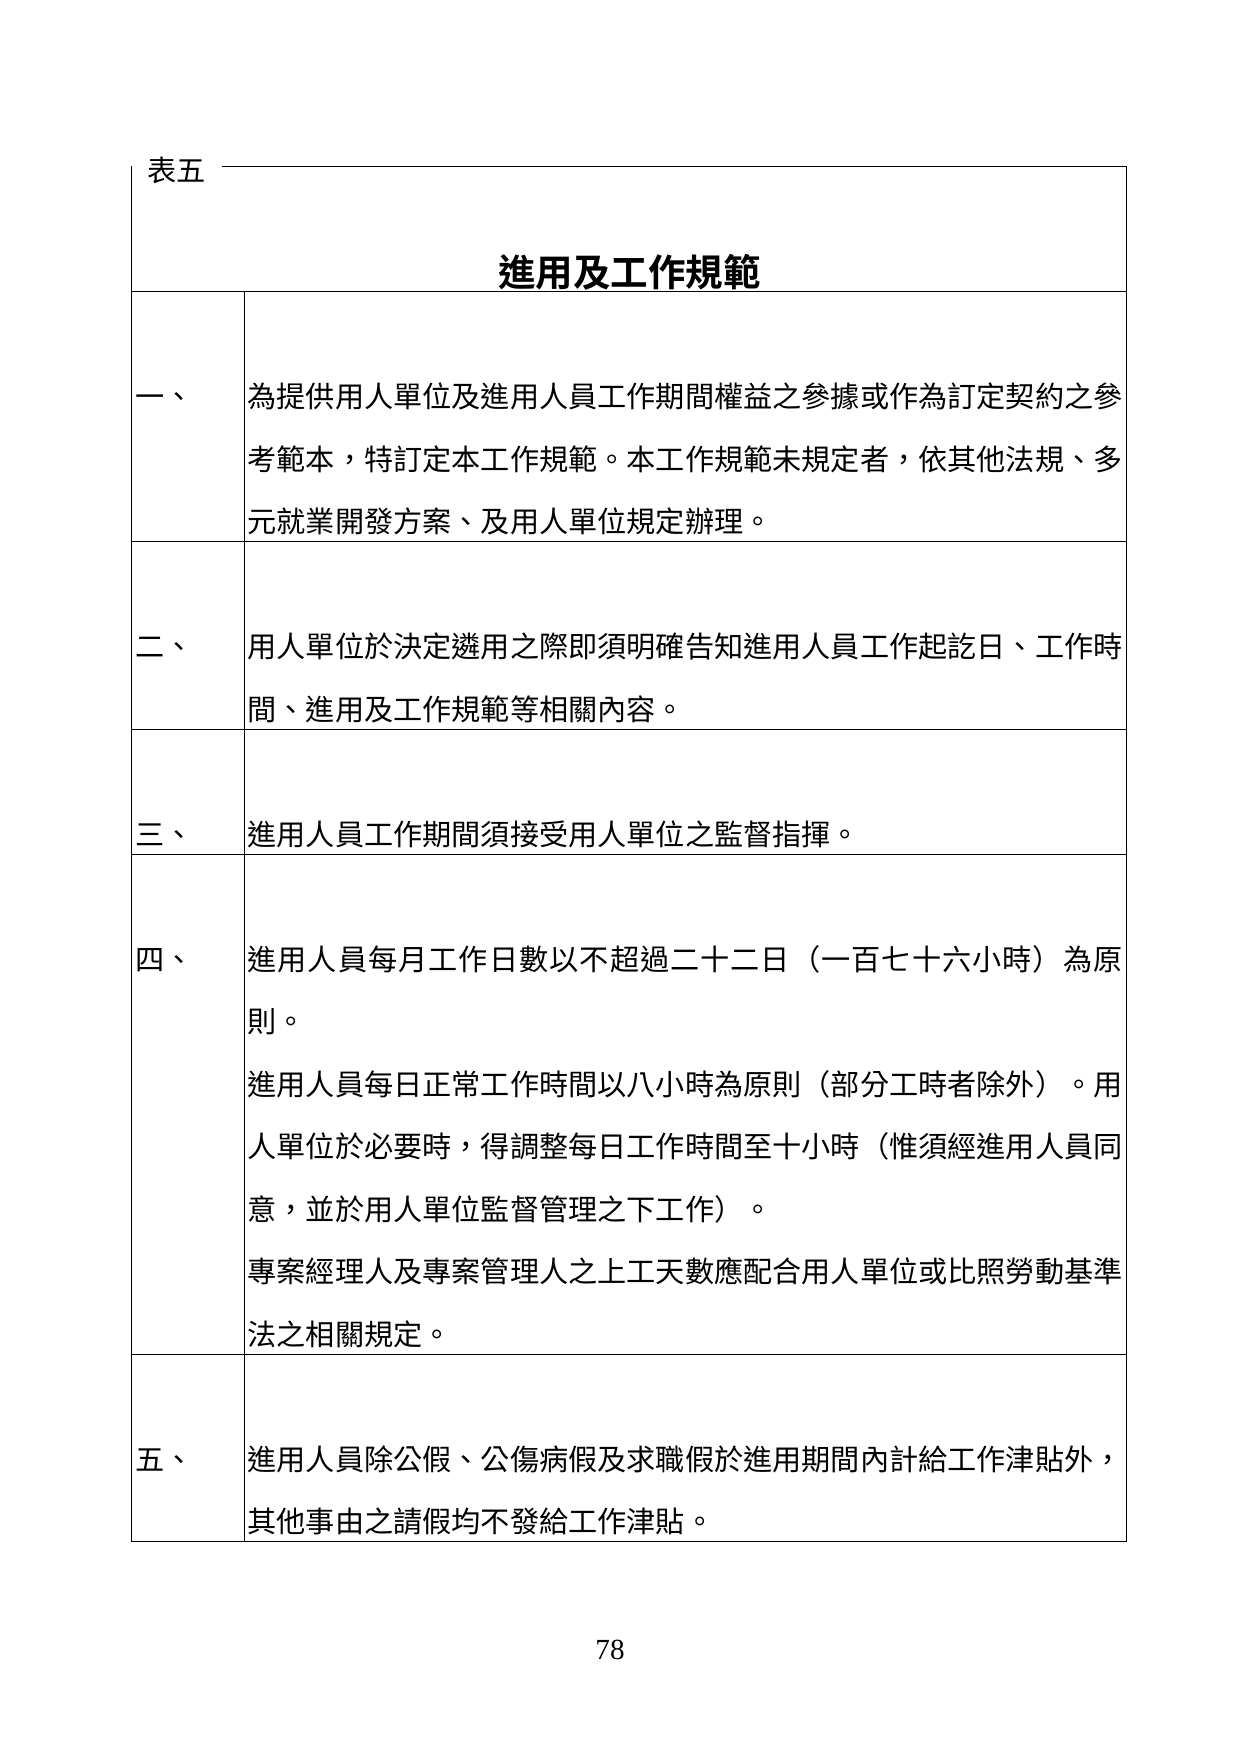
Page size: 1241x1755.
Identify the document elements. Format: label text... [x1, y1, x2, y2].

table_cell 二、 [132, 542, 244, 728]
table_cell 五、 [132, 1355, 244, 1541]
table_header 進用及工作規範 [132, 140, 1126, 291]
table_cell 進用人員除公假、公傷病假及求職假於進用期間內計給工作津貼外，其他事由之請假均不發給工作津貼。 [245, 1355, 1126, 1541]
table_cell 進用人員每月工作日數以不超過二十二日（一百七十六小時）為原則。 進用人員每日正常工作時間以八小時為原則（部分工時者除外）。用人單位於必要時，得調整每日工作時間至十小時（惟須經進用人員同意，並於用人單位監督管理之下工作）。 專案經理人及專案管理人之上工天數應配合用人單位或比照勞動基準法之相關規定。 [245, 855, 1126, 1353]
table_cell 四、 [132, 855, 244, 1353]
table_cell 為提供用人單位及進用人員工作期間權益之參據或作為訂定契約之參考範本，特訂定本工作規範。本工作規範未規定者，依其他法規、多元就業開發方案、及用人單位規定辦理。 [245, 292, 1126, 541]
table_cell 用人單位於決定遴用之際即須明確告知進用人員工作起訖日、工作時間、進用及工作規範等相關內容。 [245, 542, 1126, 728]
table_cell 進用人員工作期間須接受用人單位之監督指揮。 [245, 730, 1126, 853]
table_cell 一、 [132, 292, 244, 541]
table_cell 三、 [132, 730, 244, 853]
